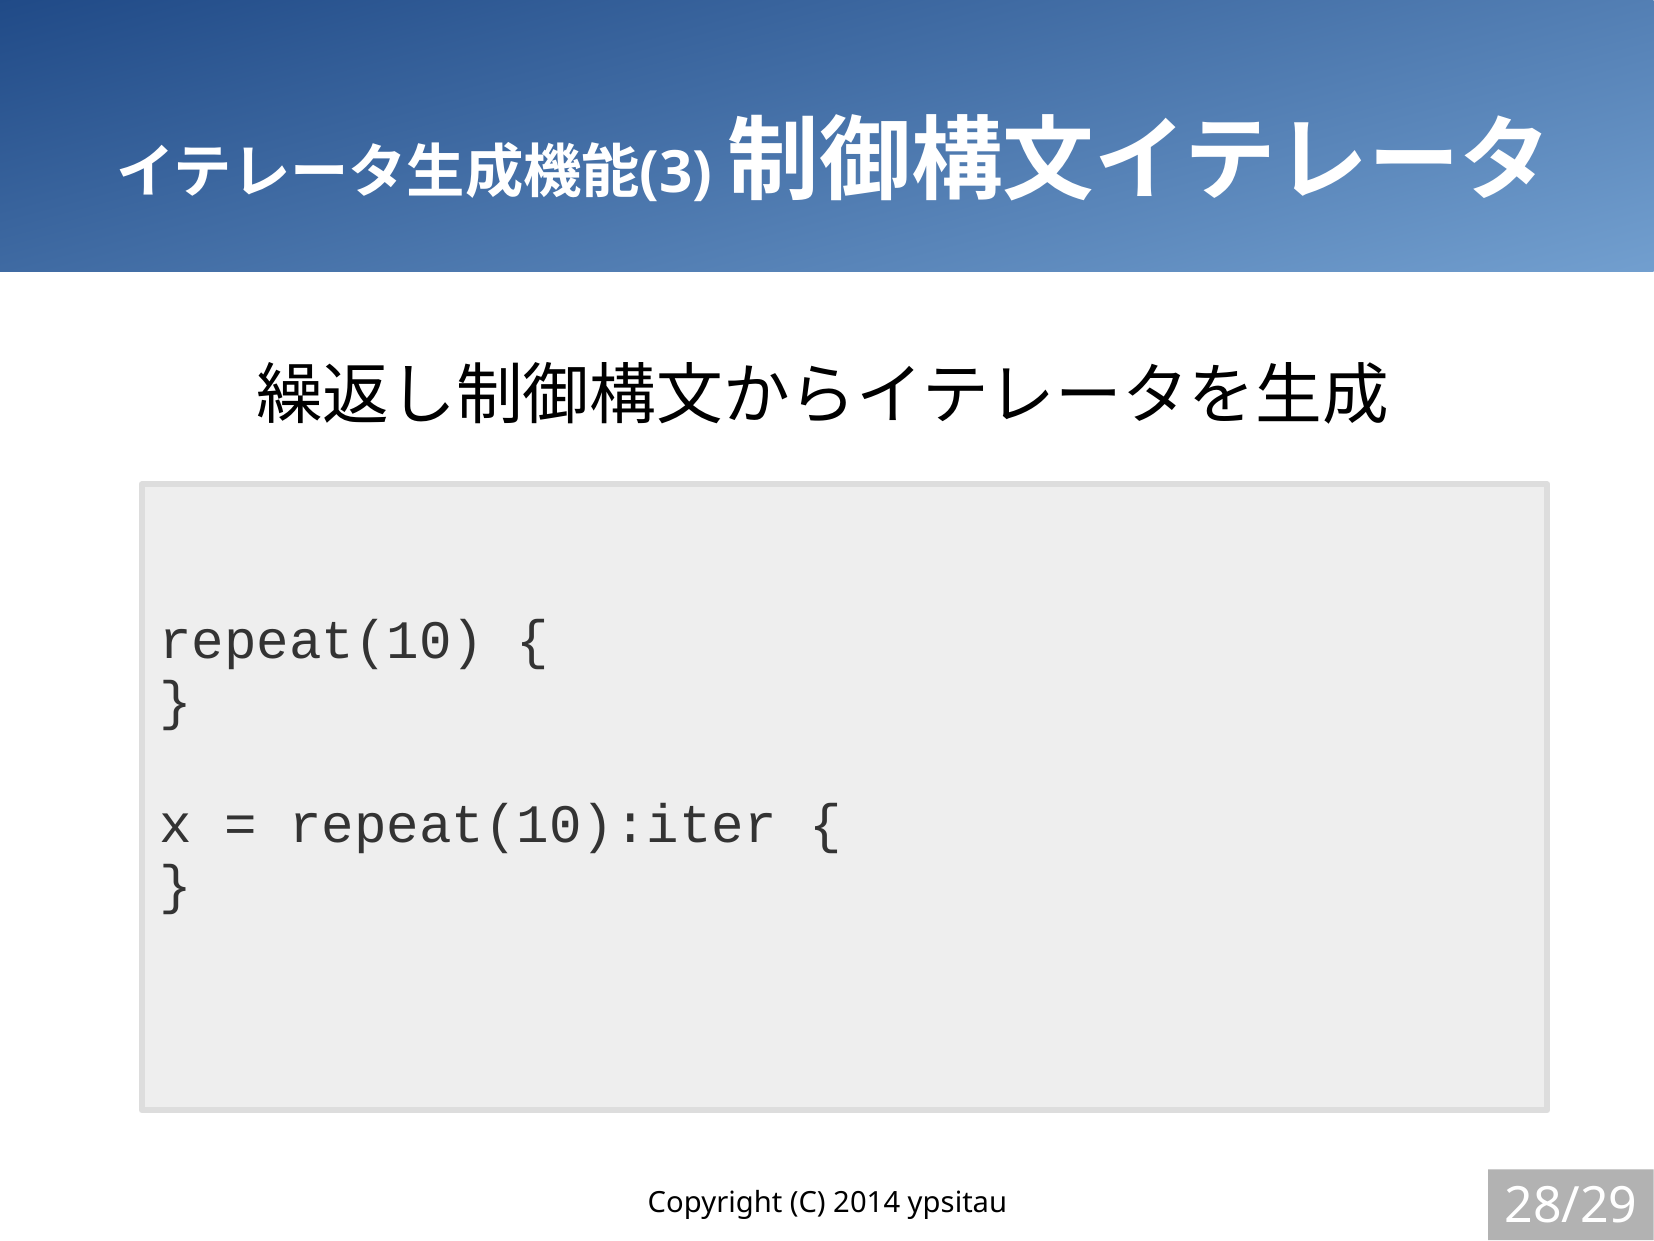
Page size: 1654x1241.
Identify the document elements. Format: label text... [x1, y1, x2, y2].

title イテレータ生成機能(3) 制御構文イテレータ [66, 49, 1603, 257]
text_box 繰返し制御構文からイテレータを生成 [241, 334, 1406, 449]
text_box repeat(10) { } x = repeat(10):iter { } [141, 484, 1548, 1111]
